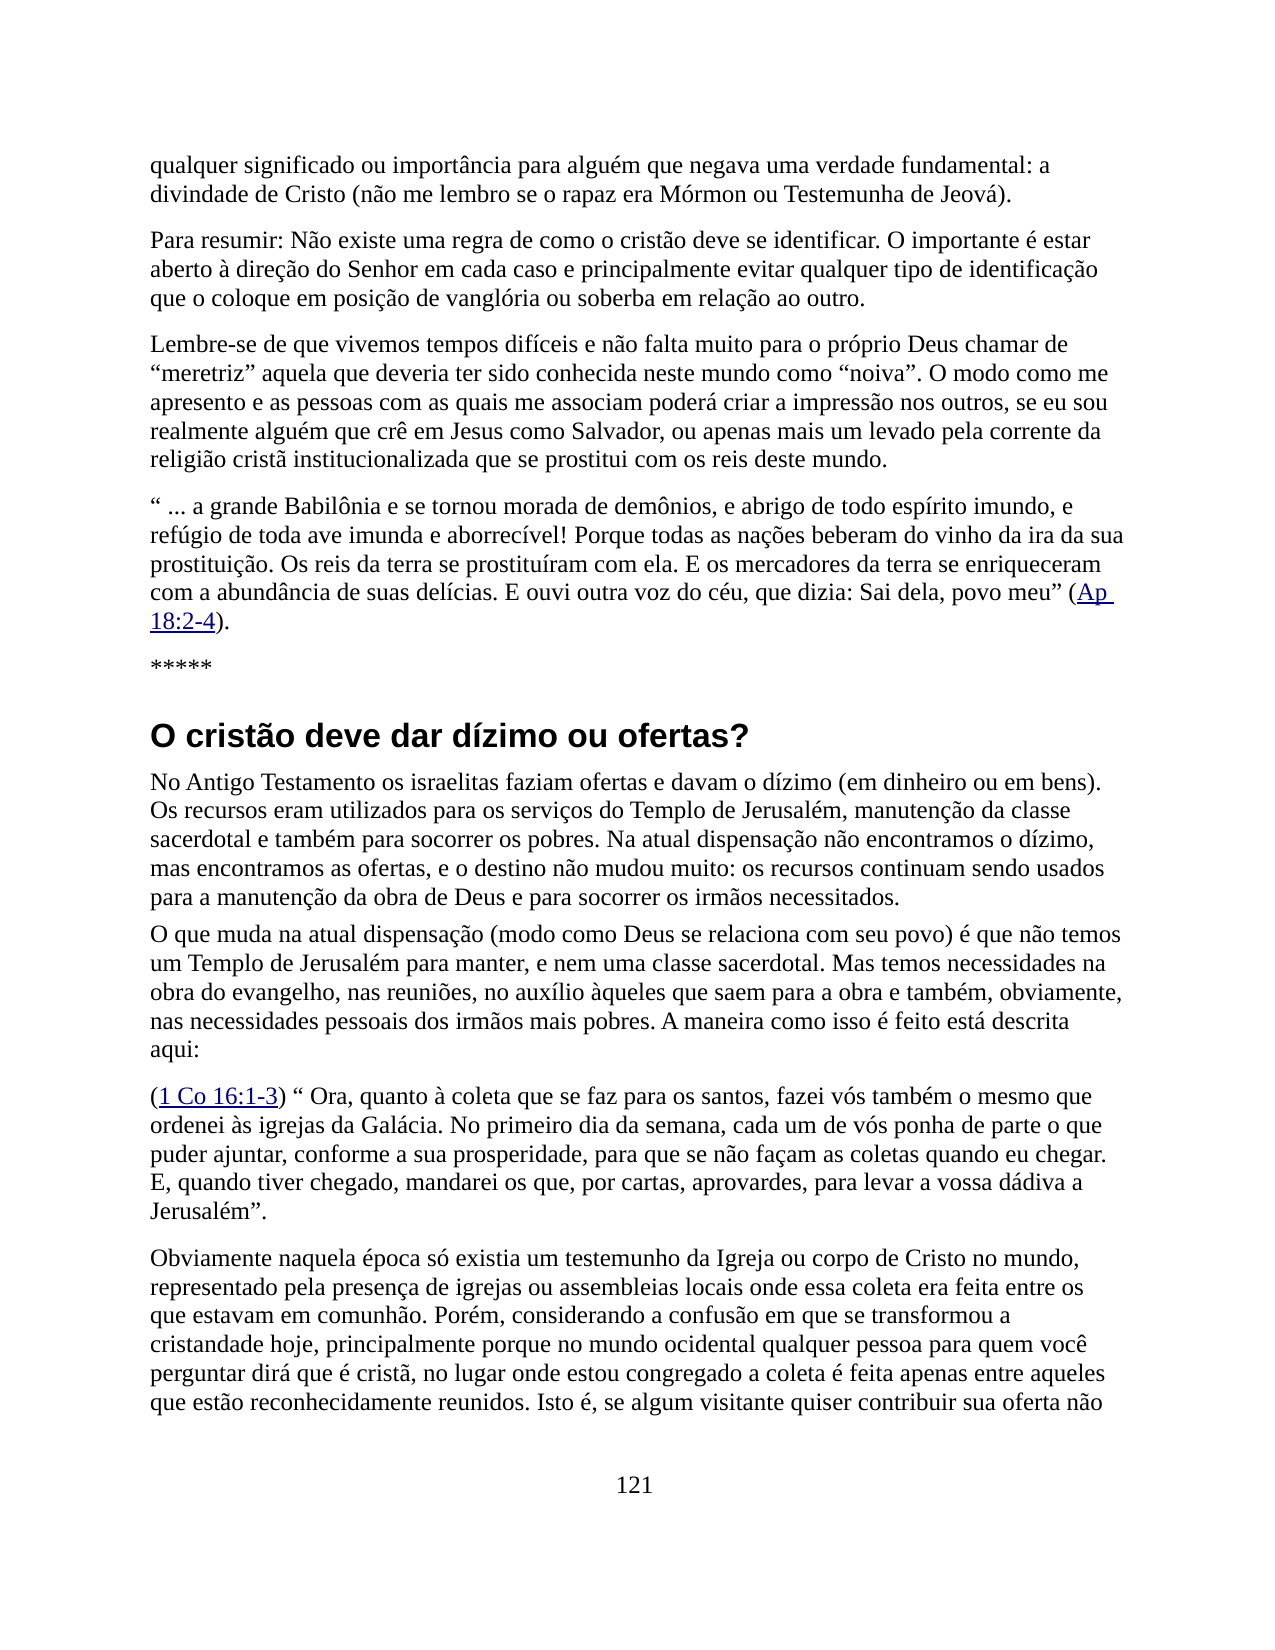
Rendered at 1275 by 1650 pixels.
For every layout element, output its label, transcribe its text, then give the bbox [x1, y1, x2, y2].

text ***** [150, 653, 1125, 682]
text No Antigo Testamento os israelitas faziam ofertas e davam o dízimo (em dinheiro ou em bens). Os recursos eram utilizados para os serviços do Templo de Jerusalém, manutenção da classe sacerdotal e também para socorrer os pobres. Na atual dispensação não encontramos o dízimo, mas encontramos as ofertas, e o destino não mudou muito: os recursos continuam sendo usados para a manutenção da obra de Deus e para socorrer os irmãos necessitados. [150, 767, 1125, 911]
subtitle O cristão deve dar dízimo ou ofertas? [150, 716, 1125, 754]
text “ ... a grande Babilônia e se tornou morada de demônios, e abrigo de todo espírito imundo, e refúgio de toda ave imunda e aborrecível! Porque todas as nações beberam do vinho da ira da sua prostituição. Os reis da terra se prostituíram com ela. E os mercadores da terra se enriqueceram com a abundância de suas delícias. E ouvi outra voz do céu, que dizia: Sai dela, povo meu” (Ap 18:2-4). [150, 491, 1125, 635]
text Obviamente naquela época só existia um testemunho da Igreja ou corpo de Cristo no mundo, representado pela presença de igrejas ou assembleias locais onde essa coleta era feita entre os que estavam em comunhão. Porém, considerando a confusão em que se transformou a cristandade hoje, principalmente porque no mundo ocidental qualquer pessoa para quem você perguntar dirá que é cristã, no lugar onde estou congregado a coleta é feita apenas entre aqueles que estão reconhecidamente reunidos. Isto é, se algum visitante quiser contribuir sua oferta não [150, 1243, 1125, 1415]
text Para resumir: Não existe uma regra de como o cristão deve se identificar. O importante é estar aberto à direção do Senhor em cada caso e principalmente evitar qualquer tipo de identificação que o coloque em posição de vanglória ou soberba em relação ao outro. [150, 225, 1125, 312]
text qualquer significado ou importância para alguém que negava uma verdade fundamental: a divindade de Cristo (não me lembro se o rapaz era Mórmon ou Testemunha de Jeová). [150, 150, 1125, 207]
text O que muda na atual dispensação (modo como Deus se relaciona com seu povo) é que não temos um Templo de Jerusalém para manter, e nem uma classe sacerdotal. Mas temos necessidades na obra do evangelho, nas reuniões, no auxílio àqueles que saem para a obra e também, obviamente, nas necessidades pessoais dos irmãos mais pobres. A maneira como isso é feito está descrita aqui: [150, 919, 1125, 1063]
text (1 Co 16:1-3) “ Ora, quanto à coleta que se faz para os santos, fazei vós também o mesmo que ordenei às igrejas da Galácia. No primeiro dia da semana, cada um de vós ponha de parte o que puder ajuntar, conforme a sua prosperidade, para que se não façam as coletas quando eu chegar. E, quando tiver chegado, mandarei os que, por cartas, aprovardes, para levar a vossa dádiva a Jerusalém”. [150, 1081, 1125, 1225]
text Lembre-se de que vivemos tempos difíceis e não falta muito para o próprio Deus chamar de “meretriz” aquela que deveria ter sido conhecida neste mundo como “noiva”. O modo como me apresento e as pessoas com as quais me associam poderá criar a impressão nos outros, se eu sou realmente alguém que crê em Jesus como Salvador, ou apenas mais um levado pela corrente da religião cristã institucionalizada que se prostitui com os reis deste mundo. [150, 329, 1125, 473]
